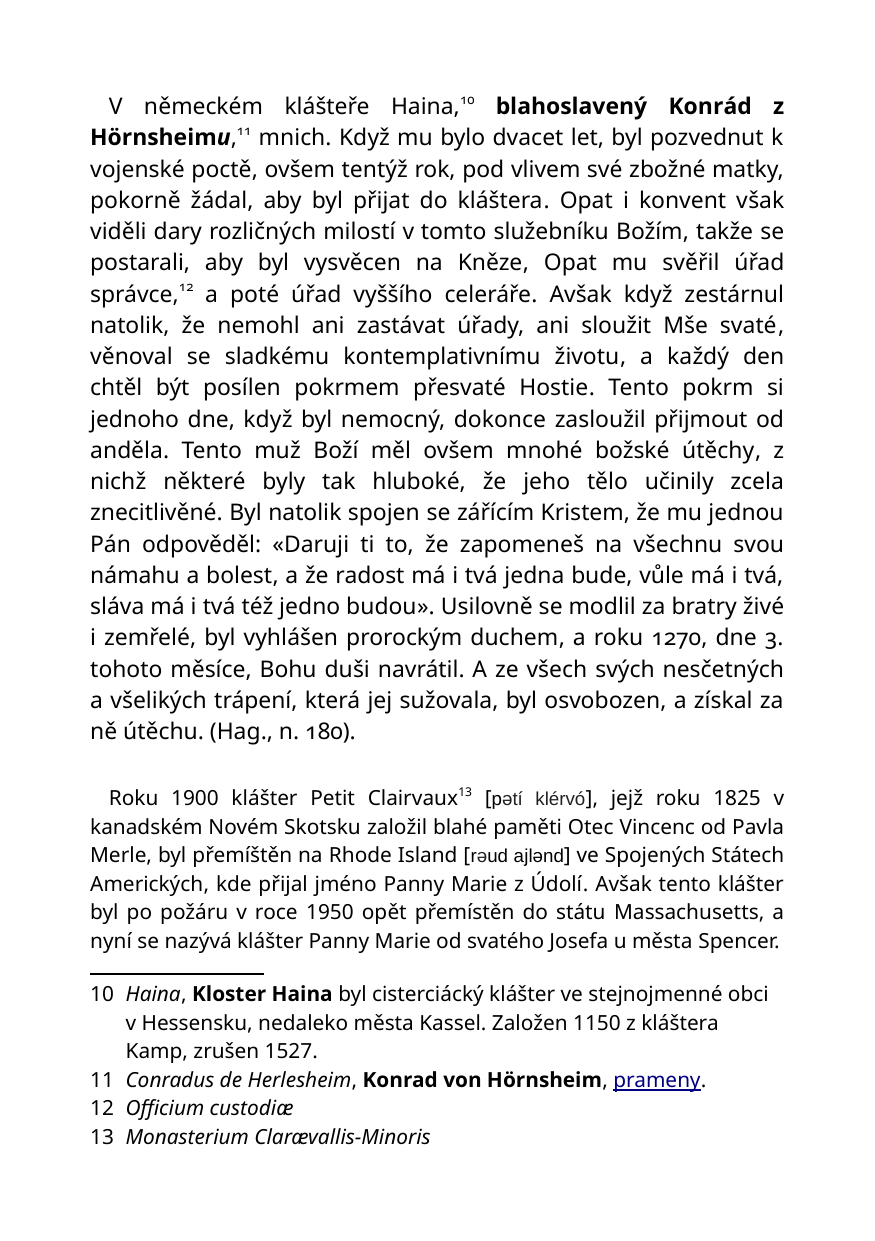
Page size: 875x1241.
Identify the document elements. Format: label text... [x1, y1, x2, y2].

text V německém klášteře Haina, blahoslavený Konrád z Hörnsheimu, mnich. Když mu bylo dvacet let, byl pozvednut k vojenské poctě, ovšem tentýž rok, pod vlivem své zbožné matky, pokorně žádal, aby byl přijat do kláštera. Opat i konvent však viděli dary rozličných milostí v tomto služebníku Božím, takže se postarali, aby byl vysvěcen na Kněze, Opat mu svěřil úřad správce, a poté úřad vyššího celeráře. Avšak když zestárnul natolik, že nemohl ani zastávat úřady, ani sloužit Mše svaté, věnoval se sladkému kontemplativnímu životu, a každý den chtěl být posílen pokrmem přesvaté Hostie. Tento pokrm si jednoho dne, když byl nemocný, dokonce zasloužil přijmout od anděla. Tento muž Boží měl ovšem mnohé božské útěchy, z nichž některé byly tak hluboké, že jeho tělo učinily zcela znecitlivěné. Byl natolik spojen se zářícím Kristem, že mu jednou Pán odpověděl: «Daruji ti to, že zapomeneš na všechnu svou námahu a bolest, a že radost má i tvá jedna bude, vůle má i tvá, sláva má i tvá též jedno budou». Usilovně se modlil za bratry živé i zemřelé, byl vyhlášen prorockým duchem, a roku 1270, dne 3. tohoto měsíce, Bohu duši navrátil. A ze všech svých nesčetných a všelikých trápení, která jej sužovala, byl osvobozen, a získal za ně útěchu. (Hag., n. 180). [90, 90, 784, 746]
text Conradus de Herlesheim, Konrad von Hörnsheim, prameny. [90, 1065, 784, 1093]
text Roku 1900 klášter Petit Clairvaux [pətí klérvó], jejž roku 1825 v kanadském Novém Skotsku založil blahé paměti Otec Vincenc od Pavla Merle, byl přemíštěn na Rhode Island [rəud ajlənd] ve Spojených Státech Amerických, kde přijal jméno Panny Marie z Údolí. Avšak tento klášter byl po požáru v roce 1950 opět přemístěn do státu Massachusetts, a nyní se nazývá klášter Panny Marie od svatého Josefa u města Spencer. [90, 783, 784, 954]
text Officium custodiæ [90, 1093, 784, 1122]
text Monasterium Clarævallis-Minoris [90, 1122, 784, 1150]
text Haina, Kloster Haina byl cisterciácký klášter ve stejnojmenné obci v Hessensku, nedaleko města Kassel. Založen 1150 z kláštera Kamp, zrušen 1527. [90, 979, 784, 1065]
